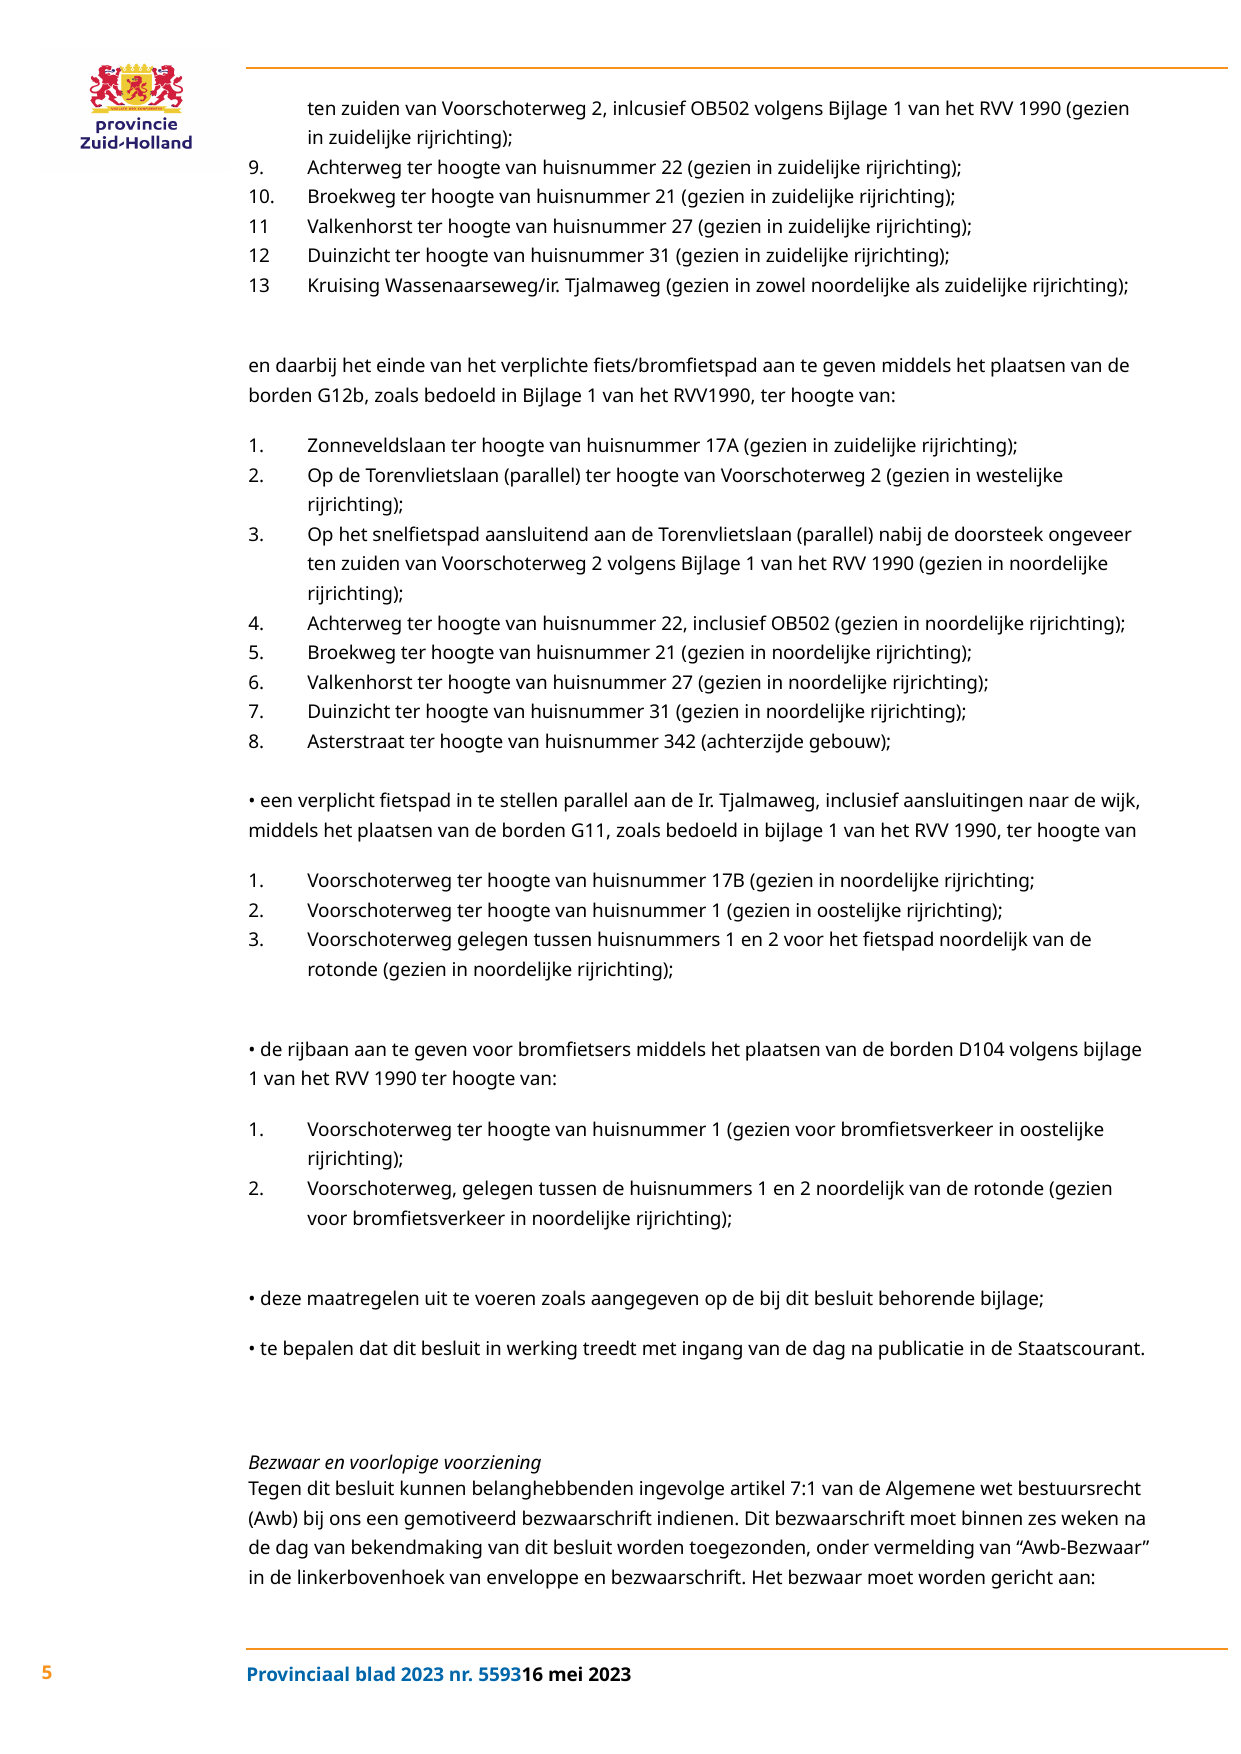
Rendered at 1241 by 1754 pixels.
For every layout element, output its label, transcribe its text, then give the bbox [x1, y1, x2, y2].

text • te bepalen dat dit besluit in werking treedt met ingang van de dag na publicatie in de Staatscourant. [248, 1335, 1152, 1361]
list Voorschoterweg, gelegen tussen de huisnummers 1 en 2 noordelijk van de rotonde (gezien voor bromfietsverkeer in noordelijke rijrichting); [248, 1175, 1152, 1231]
text en daarbij het einde van het verplichte fiets/bromfietspad aan te geven middels het plaatsen van de borden G12b, zoals bedoeld in Bijlage 1 van het RVV1990, ter hoogte van: [248, 352, 1152, 408]
list Op de Torenvlietslaan (parallel) ter hoogte van Voorschoterweg 2 (gezien in westelijke rijrichting); [248, 462, 1152, 517]
list ten zuiden van Voorschoterweg 2, inlcusief OB502 volgens Bijlage 1 van het RVV 1990 (gezien in zuidelijke rijrichting); [248, 95, 1152, 150]
list Valkenhorst ter hoogte van huisnummer 27 (gezien in noordelijke rijrichting); [248, 669, 1152, 695]
text Bezwaar en voorlopige voorziening [248, 1449, 1152, 1475]
list Voorschoterweg ter hoogte van huisnummer 1 (gezien in oostelijke rijrichting); [248, 897, 1152, 923]
list Op het snelfietspad aansluitend aan de Torenvlietslaan (parallel) nabij de doorsteek ongeveer ten zuiden van Voorschoterweg 2 volgens Bijlage 1 van het RVV 1990 (gezien in noordelijke rijrichting); [248, 521, 1152, 606]
list Broekweg ter hoogte van huisnummer 21 (gezien in zuidelijke rijrichting); [248, 183, 1152, 209]
list Achterweg ter hoogte van huisnummer 22 (gezien in zuidelijke rijrichting); [248, 154, 1152, 180]
list Voorschoterweg ter hoogte van huisnummer 1 (gezien voor bromfietsverkeer in oostelijke rijrichting); [248, 1116, 1152, 1171]
list Duinzicht ter hoogte van huisnummer 31 (gezien in zuidelijke rijrichting); [248, 243, 1152, 268]
text • deze maatregelen uit te voeren zoals aangegeven op de bij dit besluit behorende bijlage; [248, 1285, 1152, 1311]
list Asterstraat ter hoogte van huisnummer 342 (achterzijde gebouw); [248, 728, 1152, 754]
list Duinzicht ter hoogte van huisnummer 31 (gezien in noordelijke rijrichting); [248, 698, 1152, 724]
text • de rijbaan aan te geven voor bromfietsers middels het plaatsen van de borden D104 volgens bijlage 1 van het RVV 1990 ter hoogte van: [248, 1036, 1152, 1091]
list Voorschoterweg gelegen tussen huisnummers 1 en 2 voor het fietspad noordelijk van de rotonde (gezien in noordelijke rijrichting); [248, 926, 1152, 982]
text Tegen dit besluit kunnen belanghebbenden ingevolge artikel 7:1 van de Algemene wet bestuursrecht (Awb) bij ons een gemotiveerd bezwaarschrift indienen. Dit bezwaarschrift moet binnen zes weken na de dag van bekendmaking van dit besluit worden toegezonden, onder vermelding van “Awb-Bezwaar” in de linkerbovenhoek van enveloppe en bezwaarschrift. Het bezwaar moet worden gericht aan: [248, 1475, 1152, 1590]
list Voorschoterweg ter hoogte van huisnummer 17B (gezien in noordelijke rijrichting; [248, 867, 1152, 893]
list Valkenhorst ter hoogte van huisnummer 27 (gezien in zuidelijke rijrichting); [248, 213, 1152, 239]
text • een verplicht fietspad in te stellen parallel aan de Ir. Tjalmaweg, inclusief aansluitingen naar de wijk, middels het plaatsen van de borden G11, zoals bedoeld in bijlage 1 van het RVV 1990, ter hoogte van [248, 787, 1152, 843]
list Achterweg ter hoogte van huisnummer 22, inclusief OB502 (gezien in noordelijke rijrichting); [248, 610, 1152, 636]
list Broekweg ter hoogte van huisnummer 21 (gezien in noordelijke rijrichting); [248, 639, 1152, 665]
list Kruising Wassenaarseweg/ir. Tjalmaweg (gezien in zowel noordelijke als zuidelijke rijrichting); [248, 272, 1152, 298]
picture [41, 47, 231, 172]
list Zonneveldslaan ter hoogte van huisnummer 17A (gezien in zuidelijke rijrichting); [248, 432, 1152, 458]
